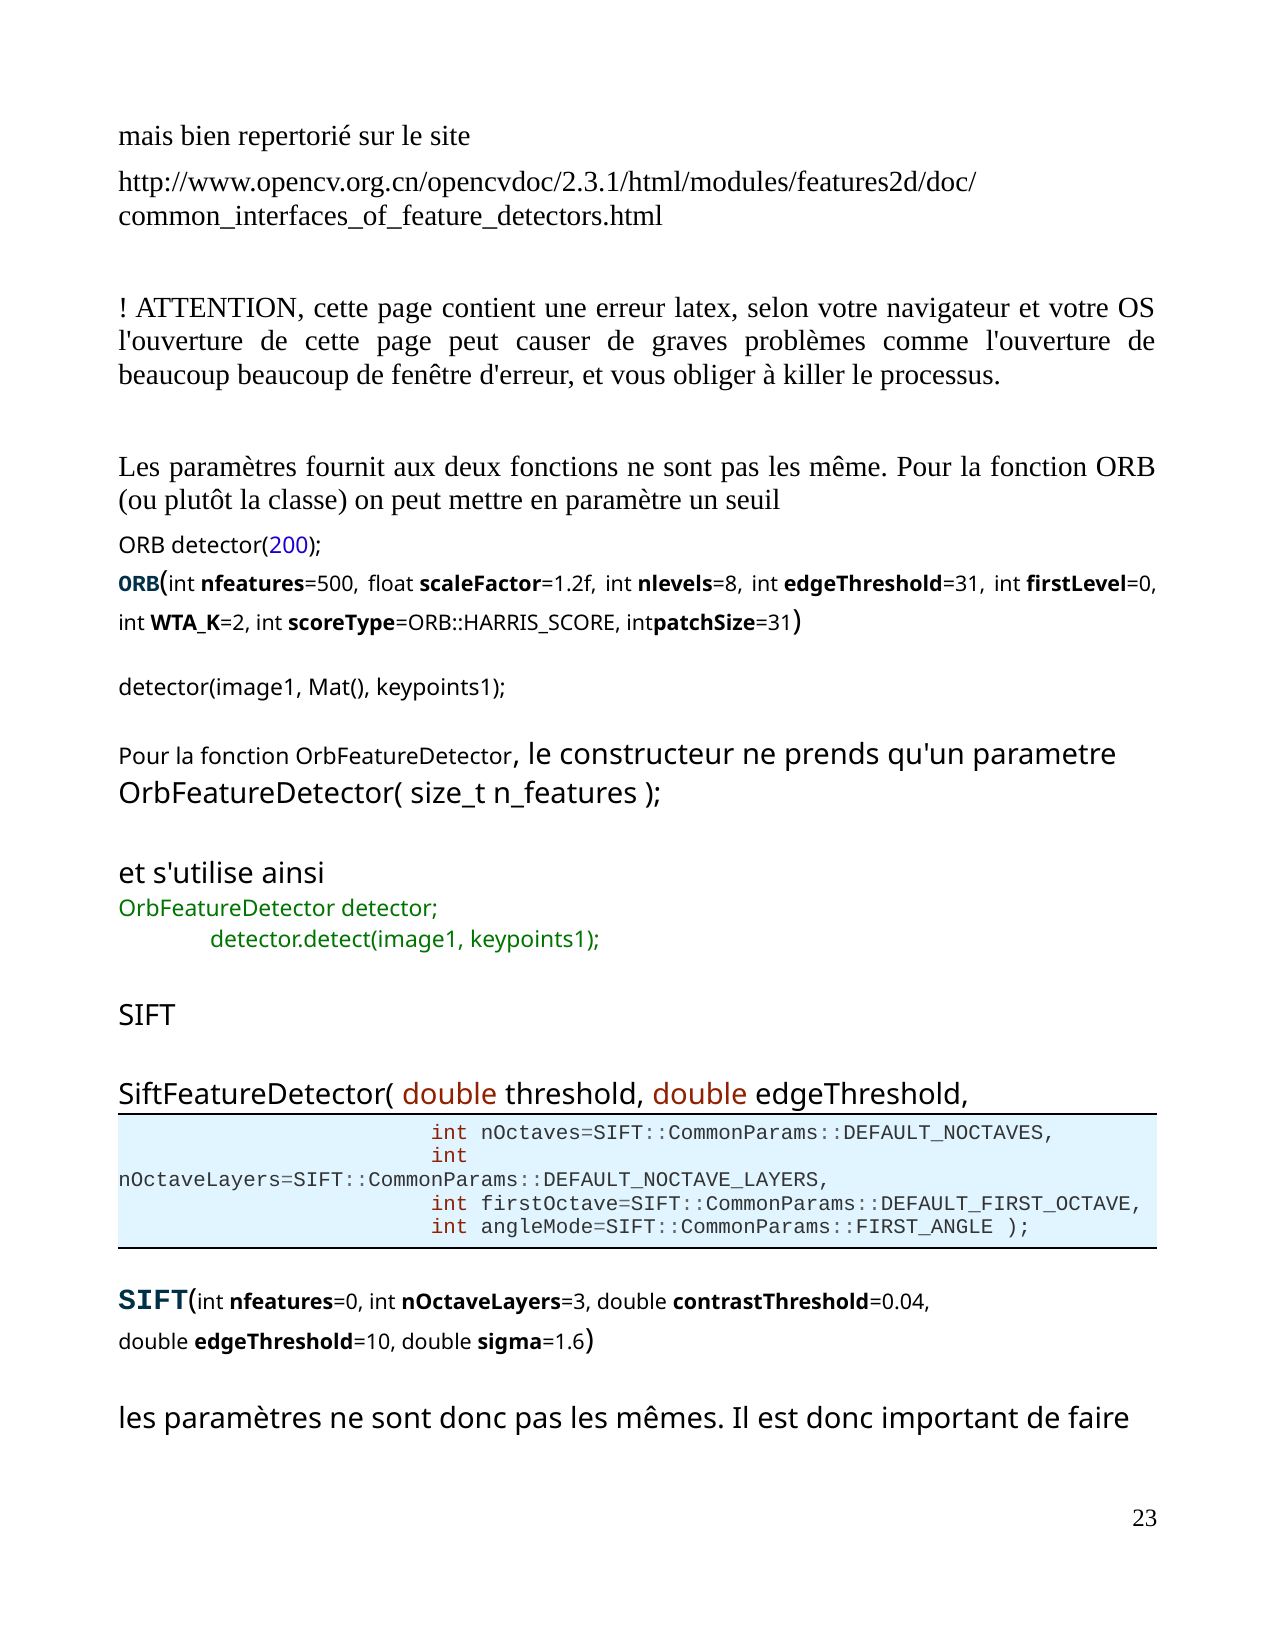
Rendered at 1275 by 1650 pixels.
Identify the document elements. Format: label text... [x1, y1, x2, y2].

text mais bien repertorié sur le site [118, 118, 1157, 152]
text ORB detector(200); [118, 528, 1157, 560]
text ORB(int nfeatures=500, float scaleFactor=1.2f, int nlevels=8, int edgeThreshold=31, int firstLevel=0, int WTA_K=2, int scoreType=ORB::HARRIS_SCORE, intpatchSize=31) [118, 560, 1157, 639]
text ! ATTENTION, cette page contient une erreur latex, selon votre navigateur et votre OS l'ouverture de cette page peut causer de graves problèmes comme l'ouverture de beaucoup beaucoup de fenêtre d'erreur, et vous obliger à killer le processus. [118, 290, 1157, 390]
text SIFT(int nfeatures=0, int nOctaveLayers=3, double contrastThreshold=0.04, double edgeThreshold=10, double sigma=1.6) [118, 1278, 1157, 1358]
text int nOctaveLayers=SIFT::CommonParams::DEFAULT_NOCTAVE_LAYERS, [118, 1145, 1157, 1193]
text SIFT [118, 994, 1157, 1033]
text int angleMode=SIFT::CommonParams::FIRST_ANGLE ); [118, 1207, 1157, 1247]
text Pour la fonction OrbFeatureDetector, le constructeur ne prends qu'un parametre [118, 733, 1157, 773]
text detector(image1, Mat(), keypoints1); [118, 670, 1157, 702]
text OrbFeatureDetector detector; [118, 892, 1157, 923]
text et s'utilise ainsi [118, 852, 1157, 892]
text OrbFeatureDetector( size_t n_features ); [118, 773, 1157, 812]
text les paramètres ne sont donc pas les mêmes. Il est donc important de faire [118, 1397, 1157, 1437]
text int firstOctave=SIFT::CommonParams::DEFAULT_FIRST_OCTAVE, [118, 1193, 1157, 1207]
text detector.detect(image1, keypoints1); [118, 923, 1157, 954]
text int nOctaves=SIFT::CommonParams::DEFAULT_NOCTAVES, [118, 1115, 1157, 1145]
text SiftFeatureDetector( double threshold, double edgeThreshold, [118, 1073, 1157, 1113]
text Les paramètres fournit aux deux fonctions ne sont pas les même. Pour la fonction ORB (ou plutôt la classe) on peut mettre en paramètre un seuil [118, 449, 1157, 516]
text http://www.opencv.org.cn/opencvdoc/2.3.1/html/modules/features2d/doc/common_interfaces_of_feature_detectors.html [118, 164, 1157, 231]
